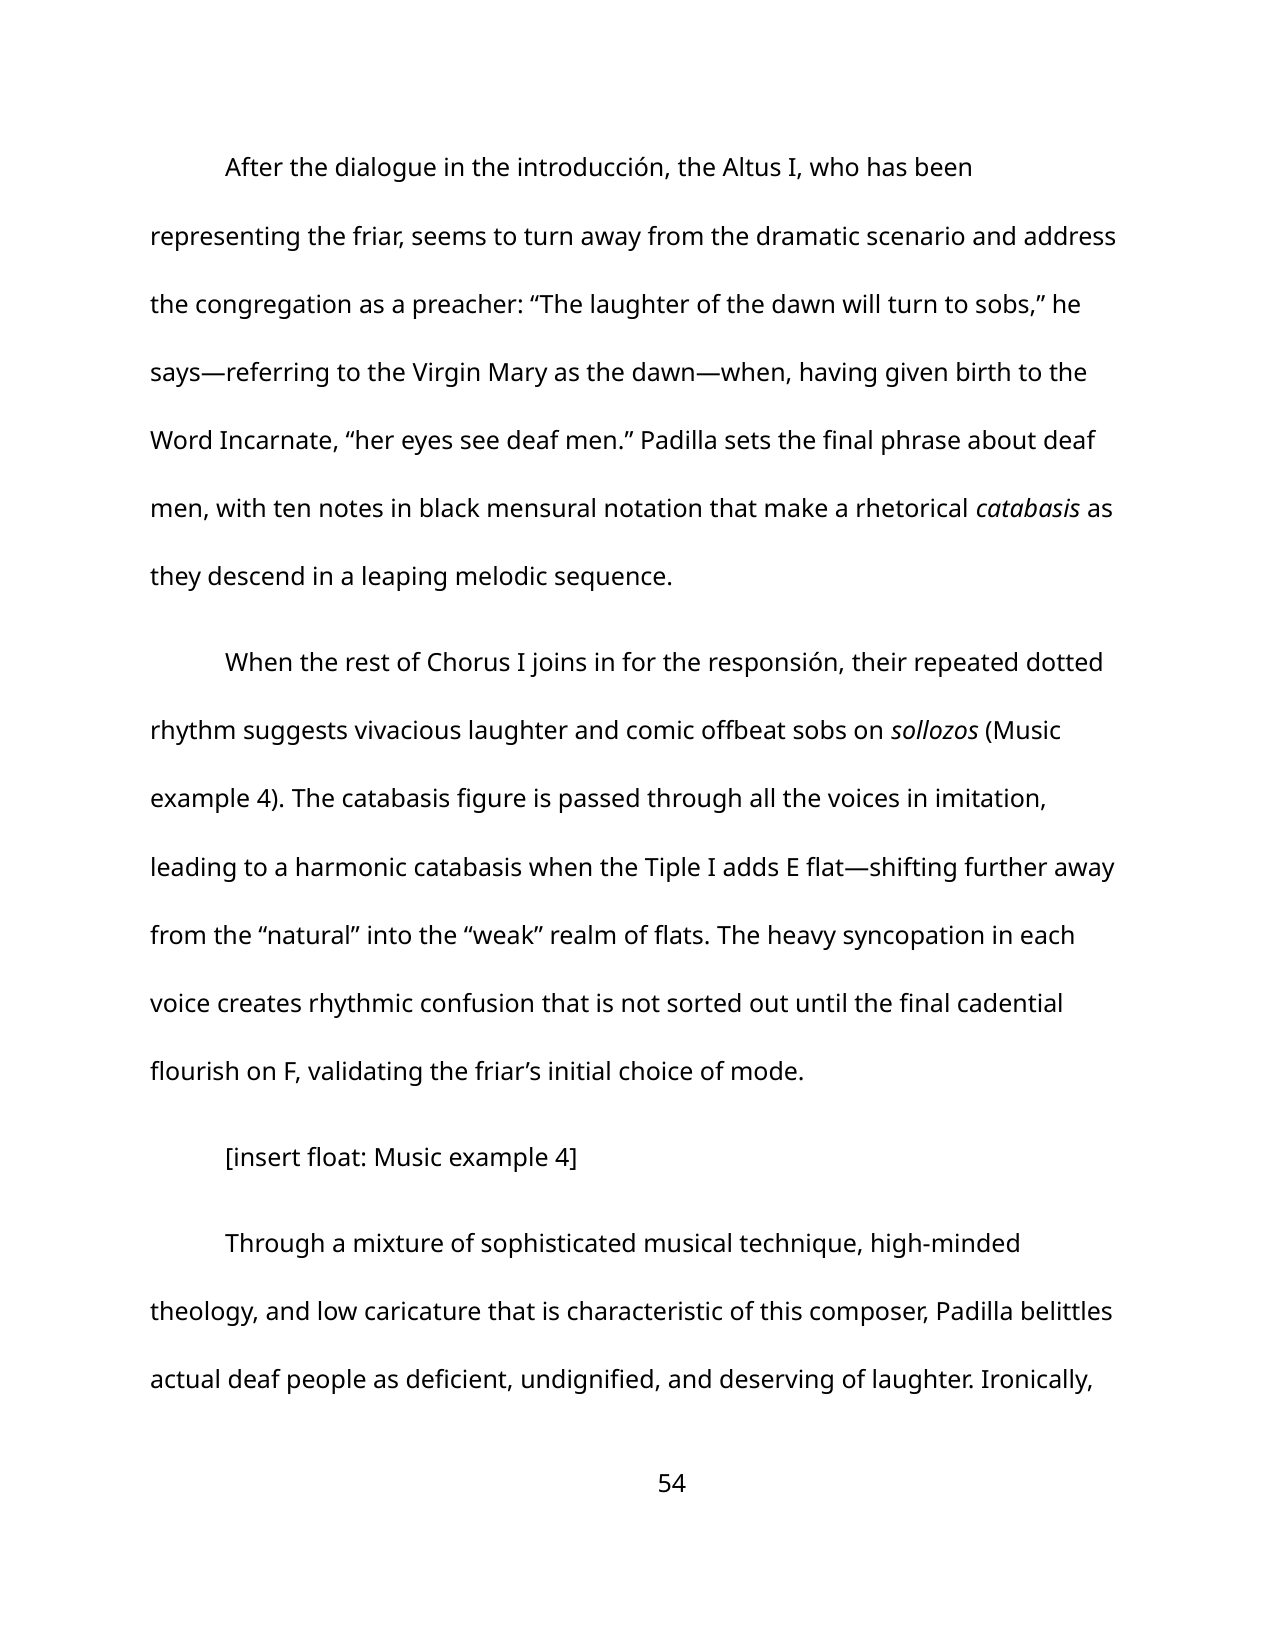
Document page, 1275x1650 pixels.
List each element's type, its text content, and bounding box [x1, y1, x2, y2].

text After the dialogue in the introducción, the Altus I, who has been representing the friar, seems to turn away from the dramatic scenario and address the congregation as a preacher: “The laughter of the dawn will turn to sobs,” he says—referring to the Virgin Mary as the dawn—when, having given birth to the Word Incarnate, “her eyes see deaf men.” Padilla sets the final phrase about deaf men, with ten notes in black mensural notation that make a rhetorical catabasis as they descend in a leaping melodic sequence. [150, 150, 1125, 593]
text Through a mixture of sophisticated musical technique, high-minded theology, and low caricature that is characteristic of this composer, Padilla belittles actual deaf people as deficient, undignified, and deserving of laughter. Ironically, [150, 1226, 1125, 1396]
text [insert float: Music example 4] [150, 1139, 1125, 1174]
text When the rest of Chorus I joins in for the responsión, their repeated dotted rhythm suggests vivacious laughter and comic offbeat sobs on sollozos (Music example 4). The catabasis figure is passed through all the voices in imitation, leading to a harmonic catabasis when the Tiple I adds E flat—shifting further away from the “natural” into the “weak” realm of flats. The heavy syncopation in each voice creates rhythmic confusion that is not sorted out until the final cadential flourish on F, validating the friar’s initial choice of mode. [150, 645, 1125, 1088]
